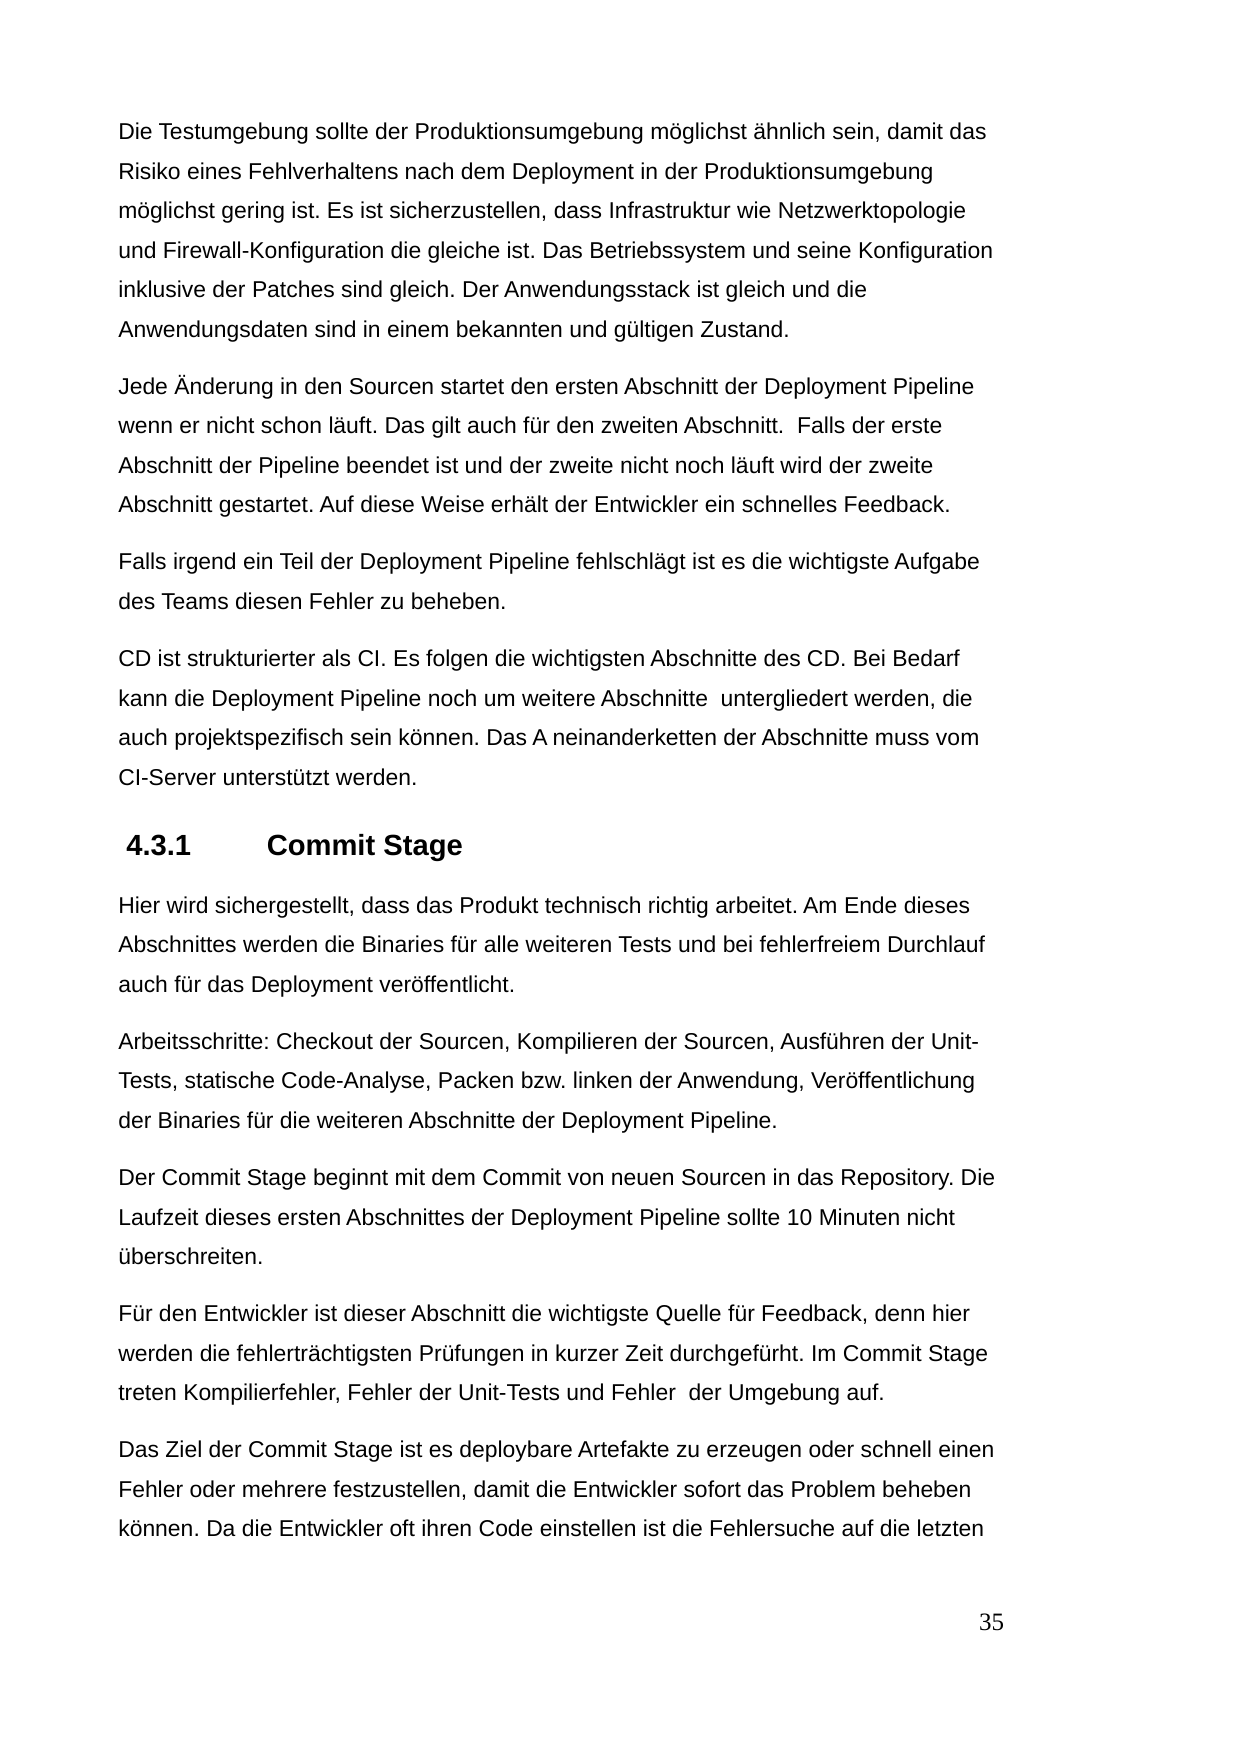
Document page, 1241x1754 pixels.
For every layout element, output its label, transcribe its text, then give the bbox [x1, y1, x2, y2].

text Die Testumgebung sollte der Produktionsumgebung möglichst ähnlich sein, damit das Risiko eines Fehlverhaltens nach dem Deployment in der Produktionsumgebung möglichst gering ist. Es ist sicherzustellen, dass Infrastruktur wie Netzwerktopologie und Firewall-Konfiguration die gleiche ist. Das Betriebssystem und seine Konfiguration inklusive der Patches sind gleich. Der Anwendungsstack ist gleich und die Anwendungsdaten sind in einem bekannten und gültigen Zustand. [118, 118, 1004, 342]
text Arbeitsschritte: Checkout der Sourcen, Kompilieren der Sourcen, Ausführen der Unit-Tests, statische Code-Analyse, Packen bzw. linken der Anwendung, Veröffentlichung der Binaries für die weiteren Abschnitte der Deployment Pipeline. [118, 1028, 1004, 1133]
text Jede Änderung in den Sourcen startet den ersten Abschnitt der Deployment Pipeline wenn er nicht schon läuft. Das gilt auch für den zweiten Abschnitt. Falls der erste Abschnitt der Pipeline beendet ist und der zweite nicht noch läuft wird der zweite Abschnitt gestartet. Auf diese Weise erhält der Entwickler ein schnelles Feedback. [118, 373, 1004, 517]
text Der Commit Stage beginnt mit dem Commit von neuen Sourcen in das Repository. Die Laufzeit dieses ersten Abschnittes der Deployment Pipeline sollte 10 Minuten nicht überschreiten. [118, 1164, 1004, 1269]
subtitle Commit Stage [118, 828, 1004, 861]
text CD ist strukturierter als CI. Es folgen die wichtigsten Abschnitte des CD. Bei Bedarf kann die Deployment Pipeline noch um weitere Abschnitte untergliedert werden, die auch projektspezifisch sein können. Das A neinanderketten der Abschnitte muss vom CI-Server unterstützt werden. [118, 645, 1004, 790]
text Für den Entwickler ist dieser Abschnitt die wichtigste Quelle für Feedback, denn hier werden die fehlerträchtigsten Prüfungen in kurzer Zeit durchgefürht. Im Commit Stage treten Kompilierfehler, Fehler der Unit-Tests und Fehler der Umgebung auf. [118, 1300, 1004, 1405]
text Hier wird sichergestellt, dass das Produkt technisch richtig arbeitet. Am Ende dieses Abschnittes werden die Binaries für alle weiteren Tests und bei fehlerfreiem Durchlauf auch für das Deployment veröffentlicht. [118, 892, 1004, 997]
text Falls irgend ein Teil der Deployment Pipeline fehlschlägt ist es die wichtigste Aufgabe des Teams diesen Fehler zu beheben. [118, 548, 1004, 614]
text Das Ziel der Commit Stage ist es deploybare Artefakte zu erzeugen oder schnell einen Fehler oder mehrere festzustellen, damit die Entwickler sofort das Problem beheben können. Da die Entwickler oft ihren Code einstellen ist die Fehlersuche auf die letzten [118, 1436, 1004, 1542]
